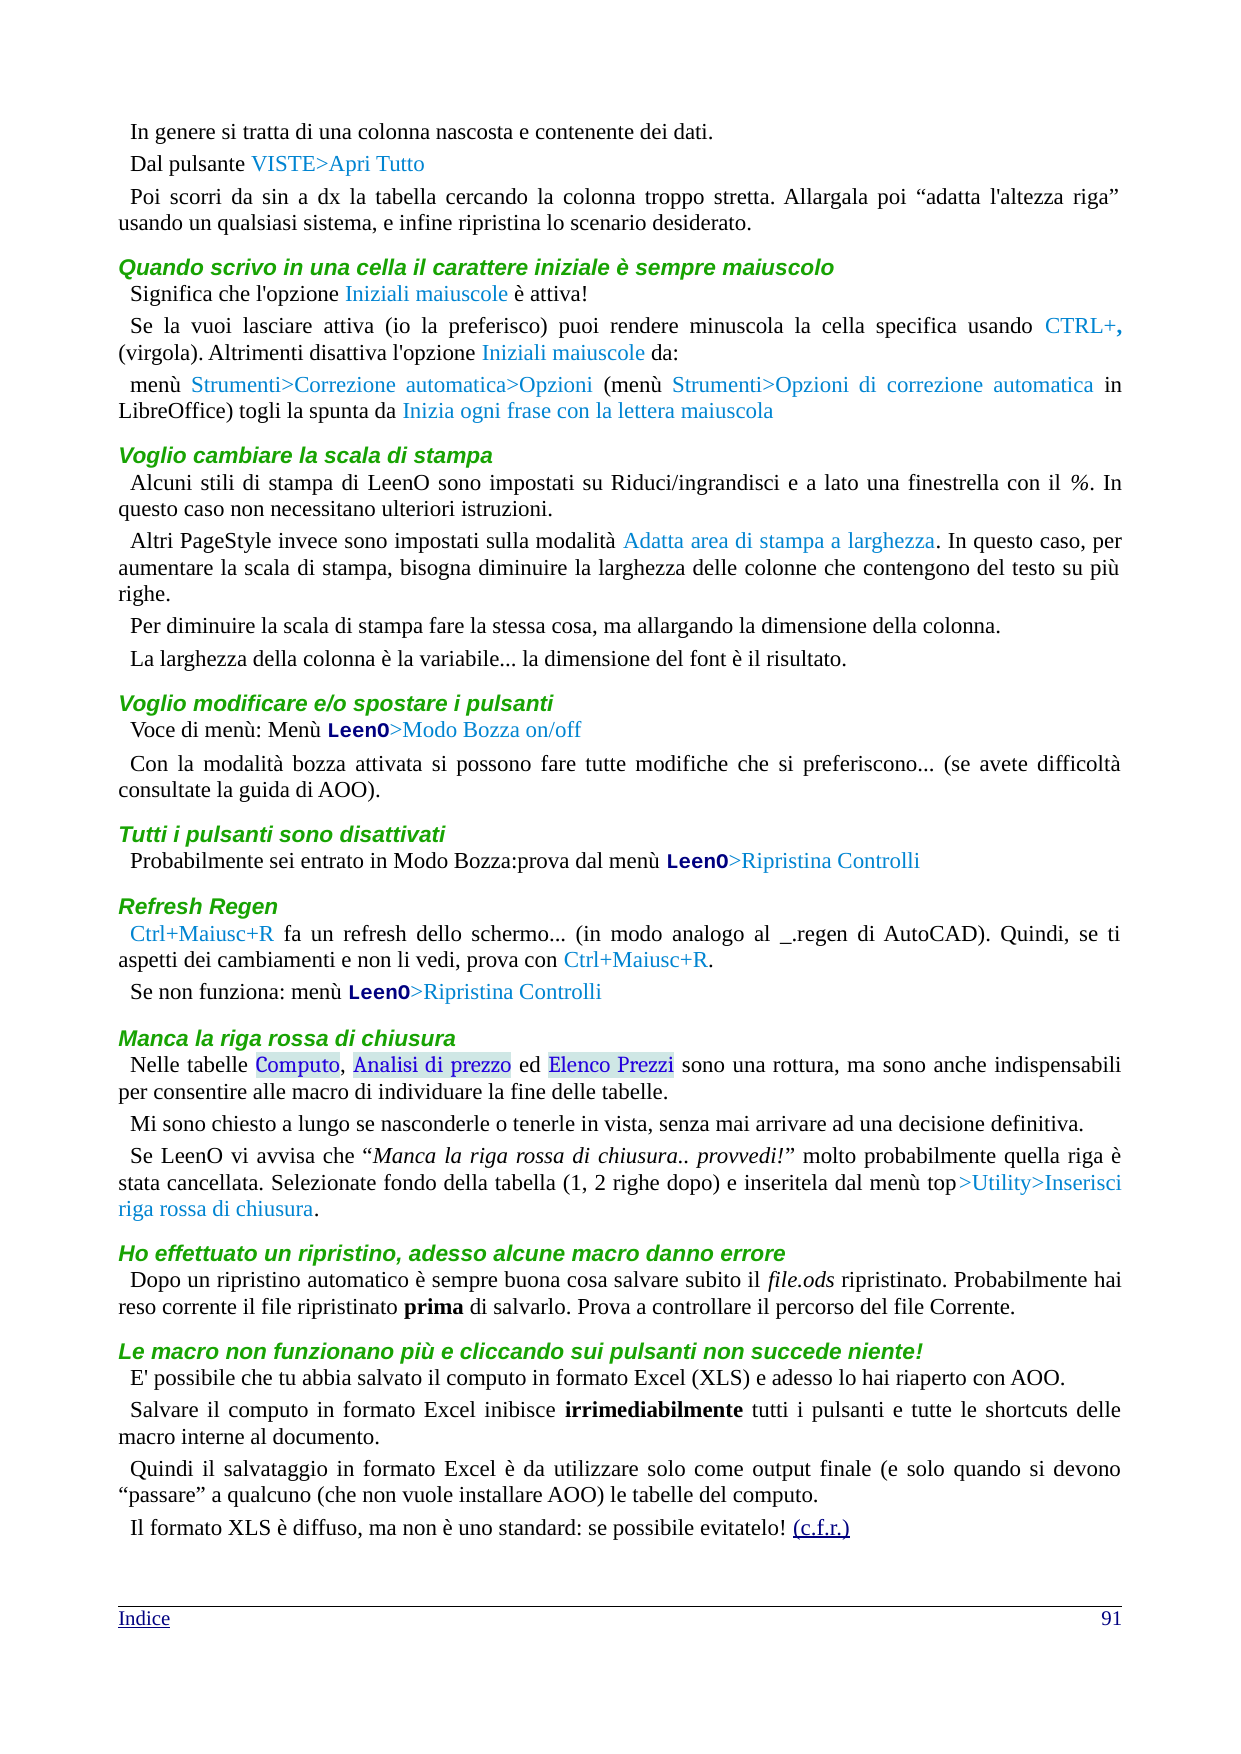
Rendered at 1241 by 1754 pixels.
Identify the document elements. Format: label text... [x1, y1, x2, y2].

text La larghezza della colonna è la variabile... la dimensione del font è il risultato. [118, 645, 1122, 671]
text Se la vuoi lasciare attiva (io la preferisco) puoi rendere minuscola la cella specifica usando CTRL+, (virgola). Altrimenti disattiva l'opzione Iniziali maiuscole da: [118, 313, 1122, 365]
text Salvare il computo in formato Excel inibisce irrimediabilmente tutti i pulsanti e tutte le shortcuts delle macro interne al documento. [118, 1396, 1122, 1449]
text Probabilmente sei entrato in Modo Bozza:prova dal menù LeenO>Ripristina Controlli [118, 847, 1122, 875]
text Dal pulsante VISTE>Apri Tutto [118, 150, 1122, 177]
text Se non funziona: menù LeenO>Ripristina Controlli [118, 978, 1122, 1006]
text Altri PageStyle invece sono impostati sulla modalità Adatta area di stampa a larghezza. In questo caso, per aumentare la scala di stampa, bisogna diminuire la larghezza delle colonne che contengono del testo su più righe. [118, 527, 1122, 607]
text Ctrl+Maiusc+R fa un refresh dello schermo... (in modo analogo al _.regen di AutoCAD). Quindi, se ti aspetti dei cambiamenti e non li vedi, prova con Ctrl+Maiusc+R. [118, 920, 1122, 972]
text Alcuni stili di stampa di LeenO sono impostati su Riduci/ingrandisci e a lato una finestrella con il %. In questo caso non necessitano ulteriori istruzioni. [118, 469, 1122, 522]
subtitle Manca la riga rossa di chiusura [118, 1025, 1122, 1051]
subtitle Le macro non funzionano più e cliccando sui pulsanti non succede niente! [118, 1338, 1122, 1364]
subtitle Ho effettuato un ripristino, adesso alcune macro danno errore [118, 1240, 1122, 1266]
text Nelle tabelle Computo, Analisi di prezzo ed Elenco Prezzi sono una rottura, ma sono anche indispensabili per consentire alle macro di individuare la fine delle tabelle. [118, 1051, 1122, 1104]
text In genere si tratta di una colonna nascosta e contenente dei dati. [118, 118, 1122, 144]
text E' possibile che tu abbia salvato il computo in formato Excel (XLS) e adesso lo hai riaperto con AOO. [118, 1364, 1122, 1390]
text Significa che l'opzione Iniziali maiuscole è attiva! [118, 280, 1122, 307]
subtitle Quando scrivo in una cella il carattere iniziale è sempre maiuscolo [118, 254, 1122, 280]
text Per diminuire la scala di stampa fare la stessa cosa, ma allargando la dimensione della colonna. [118, 612, 1122, 639]
text Con la modalità bozza attivata si possono fare tutte modifiche che si preferiscono... (se avete difficoltà consultate la guida di AOO). [118, 749, 1122, 802]
text Dopo un ripristino automatico è sempre buona cosa salvare subito il file.ods ripristinato. Probabilmente hai reso corrente il file ripristinato prima di salvarlo. Prova a controllare il percorso del file Corrente. [118, 1266, 1122, 1319]
text Se LeenO vi avvisa che “Manca la riga rossa di chiusura.. provvedi!” molto probabilmente quella riga è stata cancellata. Selezionate fondo della tabella (1, 2 righe dopo) e inseritela dal menù top>Utility>Inserisci riga rossa di chiusura. [118, 1142, 1122, 1222]
subtitle Voglio cambiare la scala di stampa [118, 443, 1122, 469]
subtitle Voglio modificare e/o spostare i pulsanti [118, 690, 1122, 716]
text Il formato XLS è diffuso, ma non è uno standard: se possibile evitatelo! (c.f.r.) [118, 1514, 1122, 1540]
text Poi scorri da sin a dx la tabella cercando la colonna troppo stretta. Allargala poi “adatta l'altezza riga” usando un qualsiasi sistema, e infine ripristina lo scenario desiderato. [118, 183, 1122, 235]
text menù Strumenti>Correzione automatica>Opzioni (menù Strumenti>Opzioni di correzione automatica in LibreOffice) togli la spunta da Inizia ogni frase con la lettera maiuscola [118, 371, 1122, 424]
text Mi sono chiesto a lungo se nasconderle o tenerle in vista, senza mai arrivare ad una decisione definitiva. [118, 1110, 1122, 1137]
text Voce di menù: Menù LeenO>Modo Bozza on/off [118, 716, 1122, 744]
subtitle Refresh Regen [118, 893, 1122, 920]
text Quindi il salvataggio in formato Excel è da utilizzare solo come output finale (e solo quando si devono “passare” a qualcuno (che non vuole installare AOO) le tabelle del computo. [118, 1455, 1122, 1508]
subtitle Tutti i pulsanti sono disattivati [118, 821, 1122, 847]
